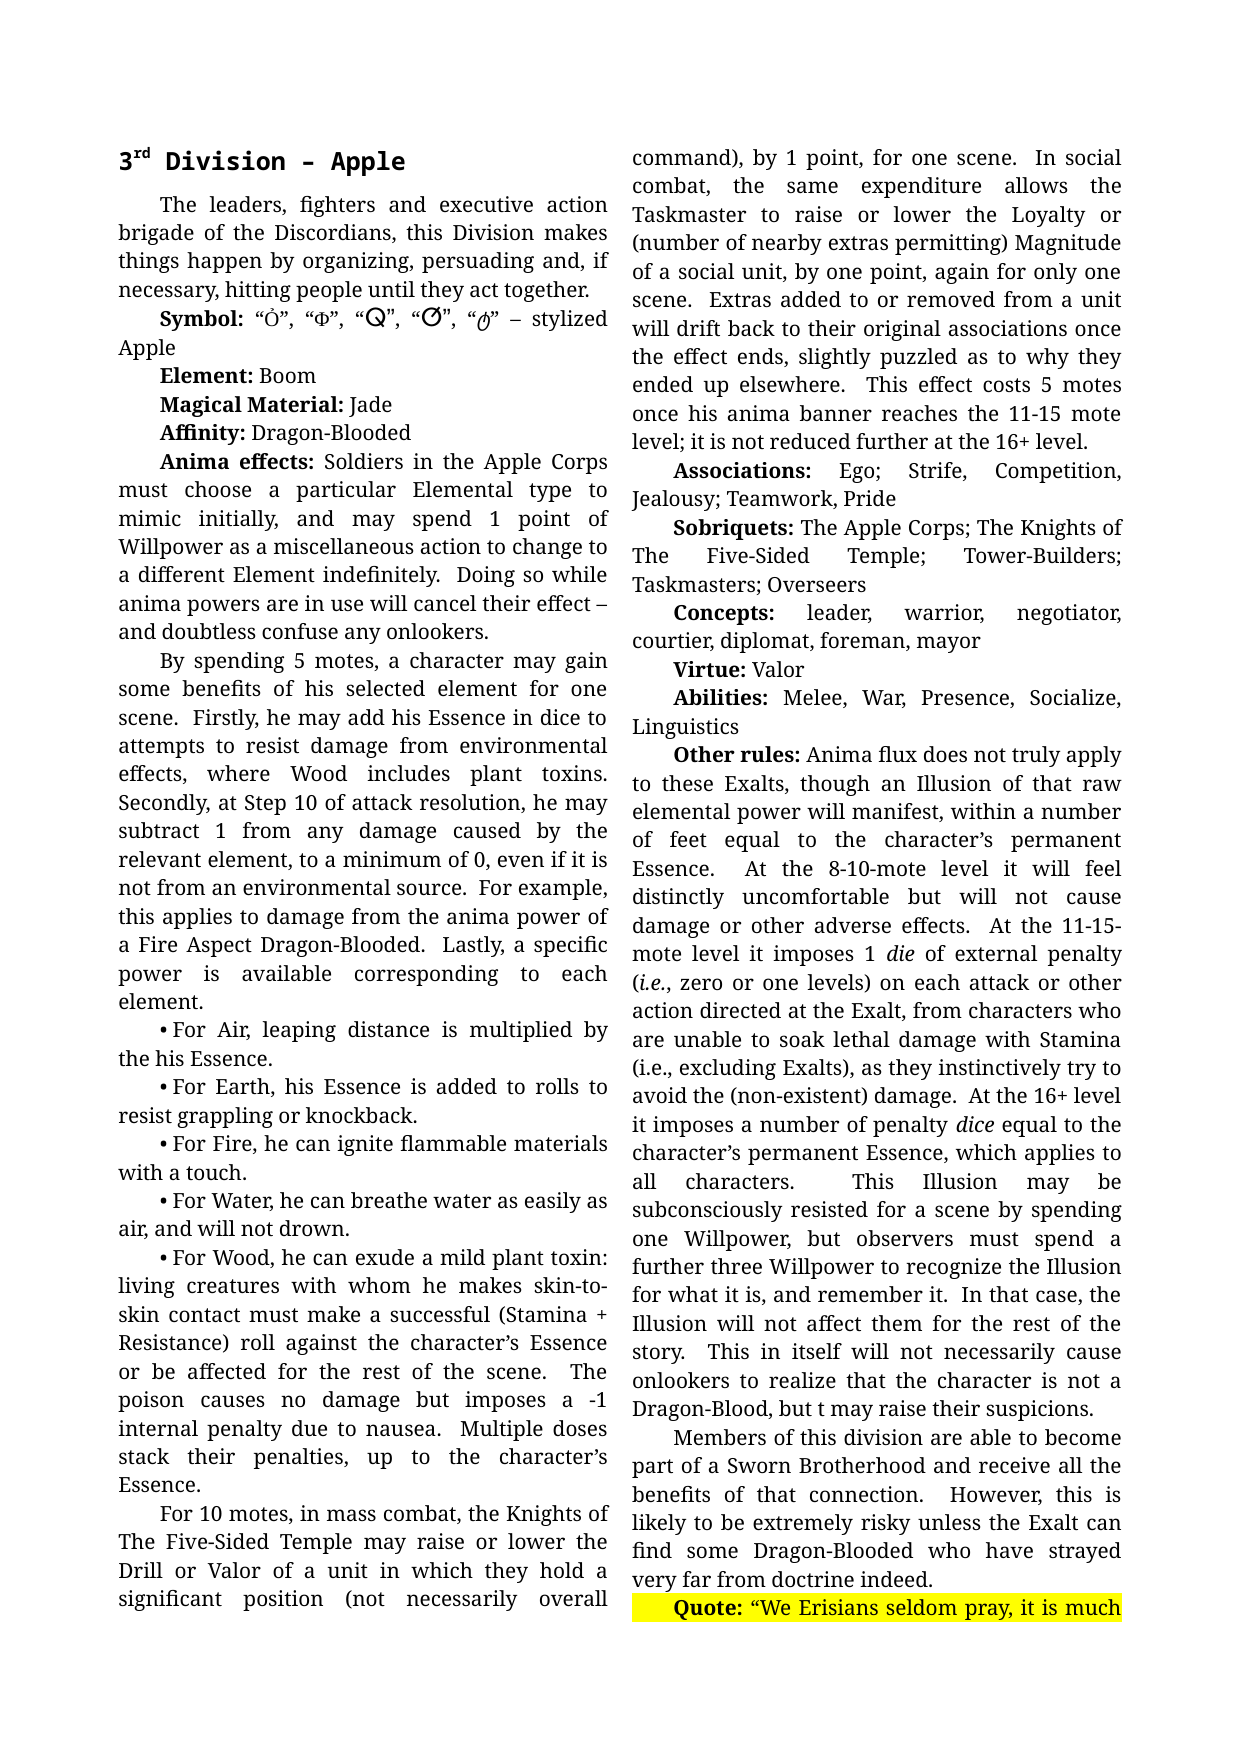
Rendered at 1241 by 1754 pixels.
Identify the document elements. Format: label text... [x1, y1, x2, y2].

text The leaders, fighters and executive action brigade of the Discordians, this Division makes things happen by organizing, persuading and, if necessary, hitting people until they act together. [118, 190, 608, 303]
list For Wood, he can exude a mild plant toxin: living creatures with whom he makes skin-to-skin contact must make a successful (Stamina + Resistance) roll against the character’s Essence or be affected for the rest of the scene. The poison causes no damage but imposes a -1 internal penalty due to nausea. Multiple doses stack their penalties, up to the character’s Essence. [118, 1243, 608, 1499]
text Symbol: “Ỏ”, “Φ”, “ⵕ”, “ⵚ”, “ტ” – stylized Apple [118, 303, 608, 361]
list For Air, leaping distance is multiplied by the his Essence. [118, 1016, 608, 1072]
text Quote: “We Erisians seldom pray, it is much [632, 1593, 1122, 1622]
list For Water, he can breathe water as easily as air, and will not drown. [118, 1186, 608, 1243]
text Other rules: Anima flux does not truly apply to these Exalts, though an Illusion of that raw elemental power will manifest, within a number of feet equal to the character’s permanent Essence. At the 8-10-mote level it will feel distinctly uncomfortable but will not cause damage or other adverse effects. At the 11-15-mote level it imposes 1 die of external penalty (i.e., zero or one levels) on each attack or other action directed at the Exalt, from characters who are unable to soak lethal damage with Stamina (i.e., excluding Exalts), as they instinctively try to avoid the (non-existent) damage. At the 16+ level it imposes a number of penalty dice equal to the character’s permanent Essence, which applies to all characters. This Illusion may be subconsciously resisted for a scene by spending one Willpower, but observers must spend a further three Willpower to recognize the Illusion for what it is, and remember it. In that case, the Illusion will not affect them for the rest of the story. This in itself will not necessarily cause onlookers to realize that the character is not a Dragon-Blood, but t may raise their suspicions. [632, 740, 1122, 1423]
text Anima effects: Soldiers in the Apple Corps must choose a particular Elemental type to mimic initially, and may spend 1 point of Willpower as a miscellaneous action to change to a different Element indefinitely. Doing so while anima powers are in use will cancel their effect – and doubtless confuse any onlookers. [118, 447, 608, 646]
text For 10 motes, in mass combat, the Knights of The Five-Sided Temple may raise or lower the Drill or Valor of a unit in which they hold a significant position (not necessarily overall [118, 1499, 608, 1613]
text Magical Material: Jade [118, 390, 608, 418]
text Members of this division are able to become part of a Sworn Brotherhood and receive all the benefits of that connection. However, this is likely to be extremely risky unless the Exalt can find some Dragon-Blooded who have strayed very far from doctrine indeed. [632, 1423, 1122, 1593]
text Sobriquets: The Apple Corps; The Knights of The Five-Sided Temple; Tower-Builders; Taskmasters; Overseers [632, 513, 1122, 598]
text Concepts: leader, warrior, negotiator, courtier, diplomat, foreman, mayor [632, 598, 1122, 655]
subtitle 3rd Division – Apple [118, 143, 608, 177]
text command), by 1 point, for one scene. In social combat, the same expenditure allows the Taskmaster to raise or lower the Loyalty or (number of nearby extras permitting) Magnitude of a social unit, by one point, again for only one scene. Extras added to or removed from a unit will drift back to their original associations once the effect ends, slightly puzzled as to why they ended up elsewhere. This effect costs 5 motes once his anima banner reaches the 11-15 mote level; it is not reduced further at the 16+ level. [632, 143, 1122, 456]
text By spending 5 motes, a character may gain some benefits of his selected element for one scene. Firstly, he may add his Essence in dice to attempts to resist damage from environmental effects, where Wood includes plant toxins. Secondly, at Step 10 of attack resolution, he may subtract 1 from any damage caused by the relevant element, to a minimum of 0, even if it is not from an environmental source. For example, this applies to damage from the anima power of a Fire Aspect Dragon-Blooded. Lastly, a specific power is available corresponding to each element. [118, 646, 608, 1016]
text Abilities: Melee, War, Presence, Socialize, Linguistics [632, 683, 1122, 740]
list For Fire, he can ignite flammable materials with a touch. [118, 1129, 608, 1186]
list For Earth, his Essence is added to rolls to resist grappling or knockback. [118, 1072, 608, 1129]
text Affinity: Dragon-Blooded [118, 418, 608, 447]
text Virtue: Valor [632, 655, 1122, 683]
text Element: Boom [118, 361, 608, 390]
text Associations: Ego; Strife, Competition, Jealousy; Teamwork, Pride [632, 456, 1122, 513]
